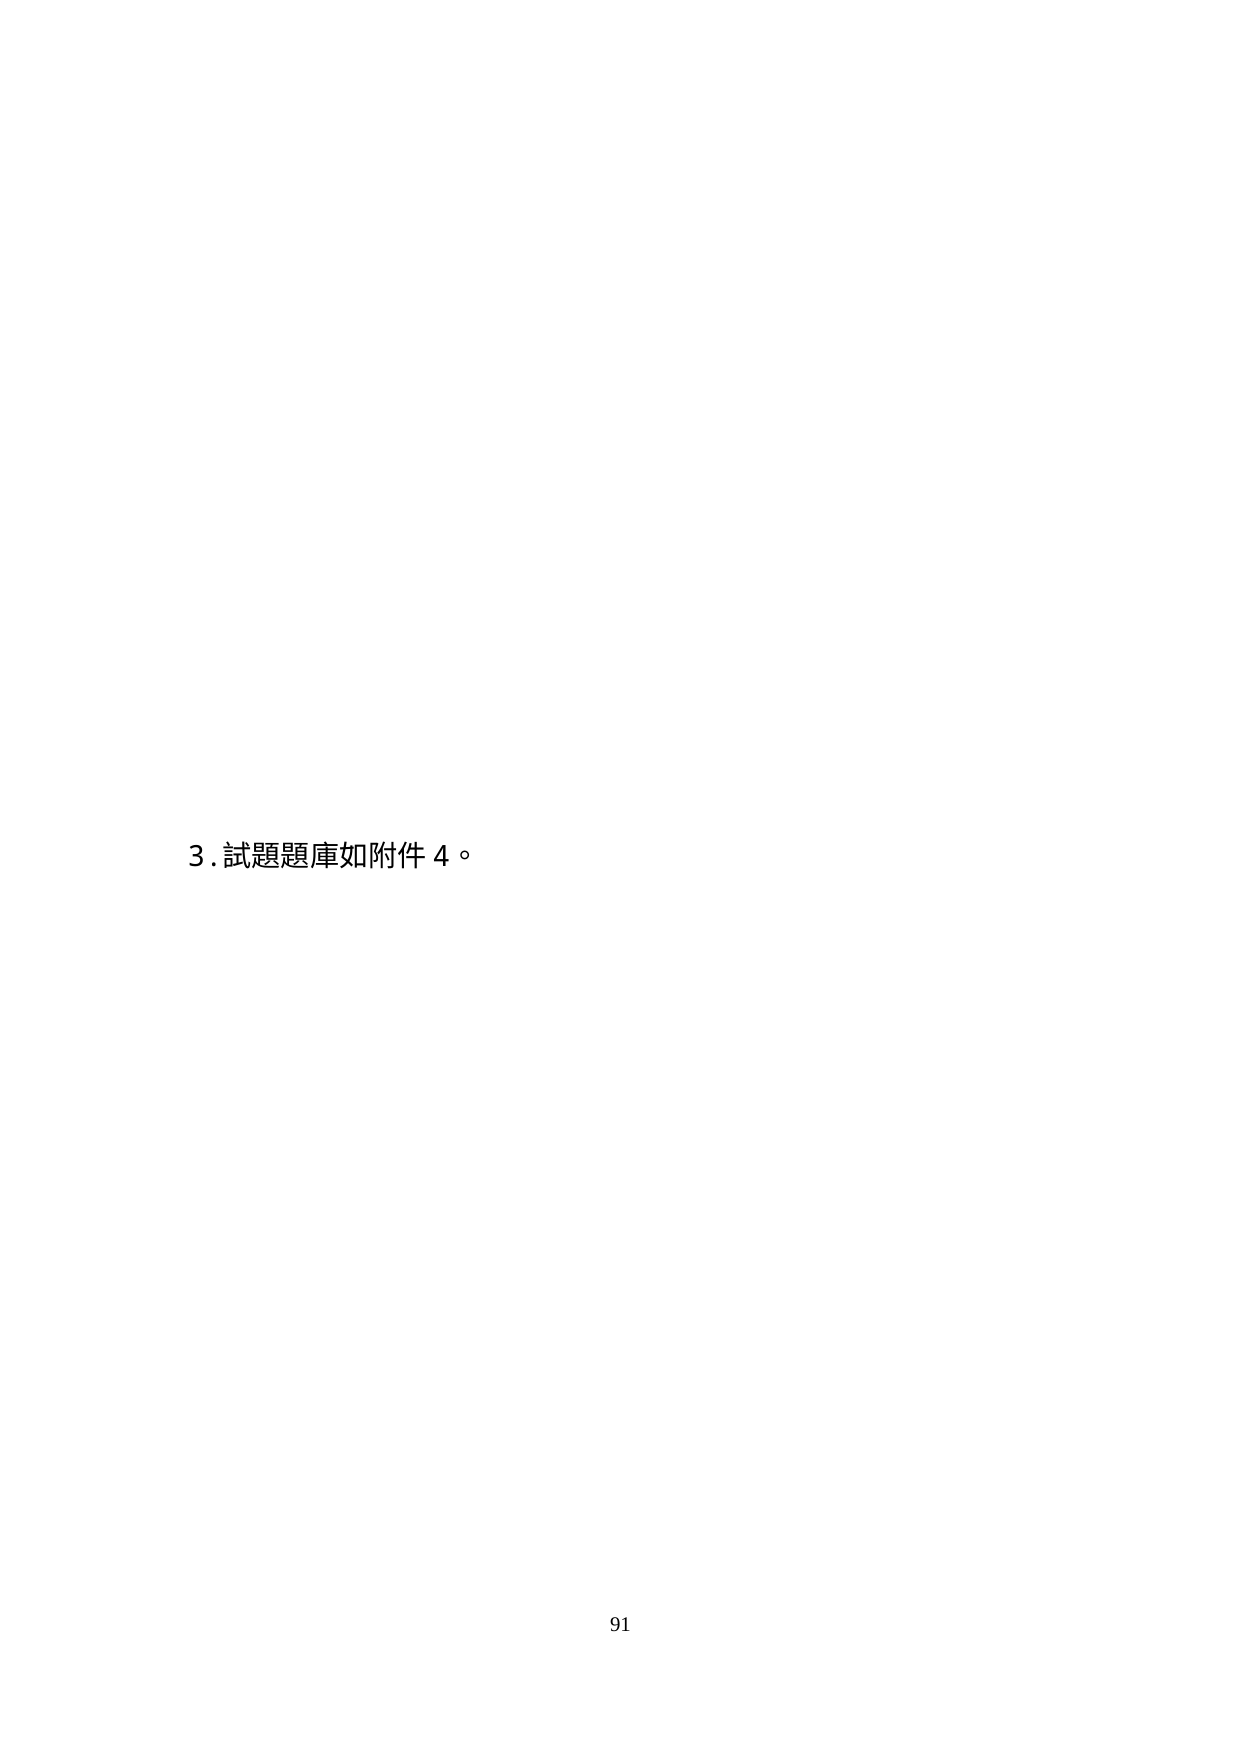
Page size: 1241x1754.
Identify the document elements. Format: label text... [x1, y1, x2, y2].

text 3.試題題庫如附件4。 [187, 812, 1143, 875]
